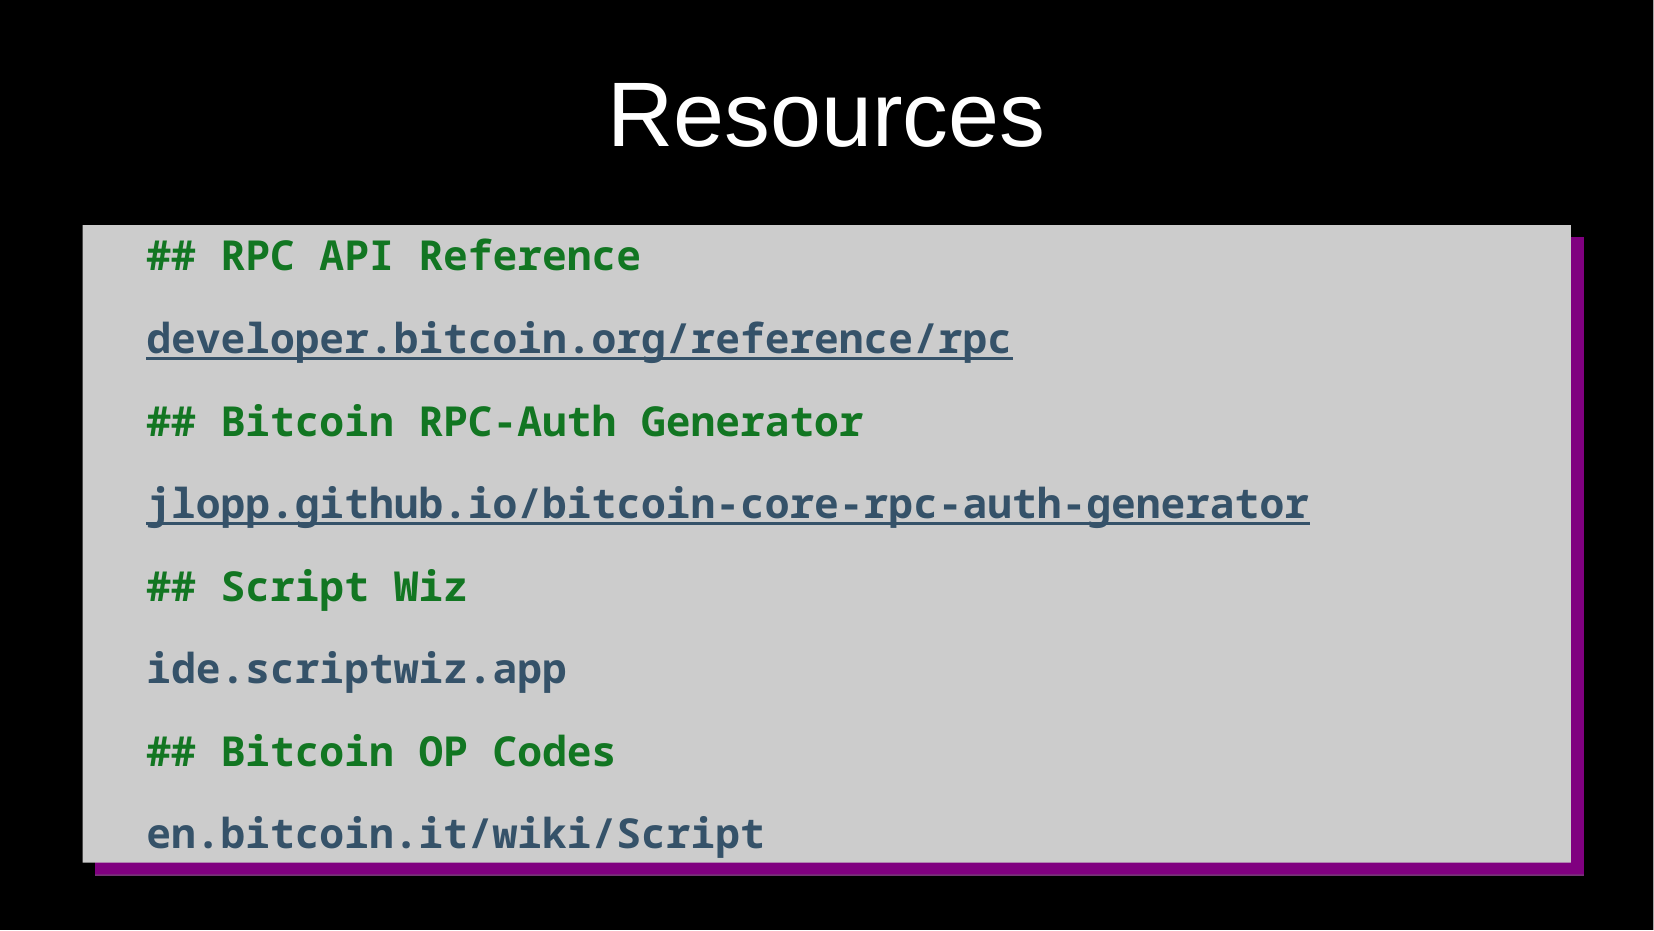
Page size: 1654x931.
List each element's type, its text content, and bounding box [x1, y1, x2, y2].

title Resources [82, 37, 1571, 193]
list ## RPC API Reference developer.bitcoin.org/reference/rpc ## Bitcoin RPC-Auth Generator jlopp.github.io/bitcoin-core-rpc-auth-generator ## Script Wiz ide.scriptwiz.app ## Bitcoin OP Codes en.bitcoin.it/wiki/Script [82, 225, 1571, 863]
